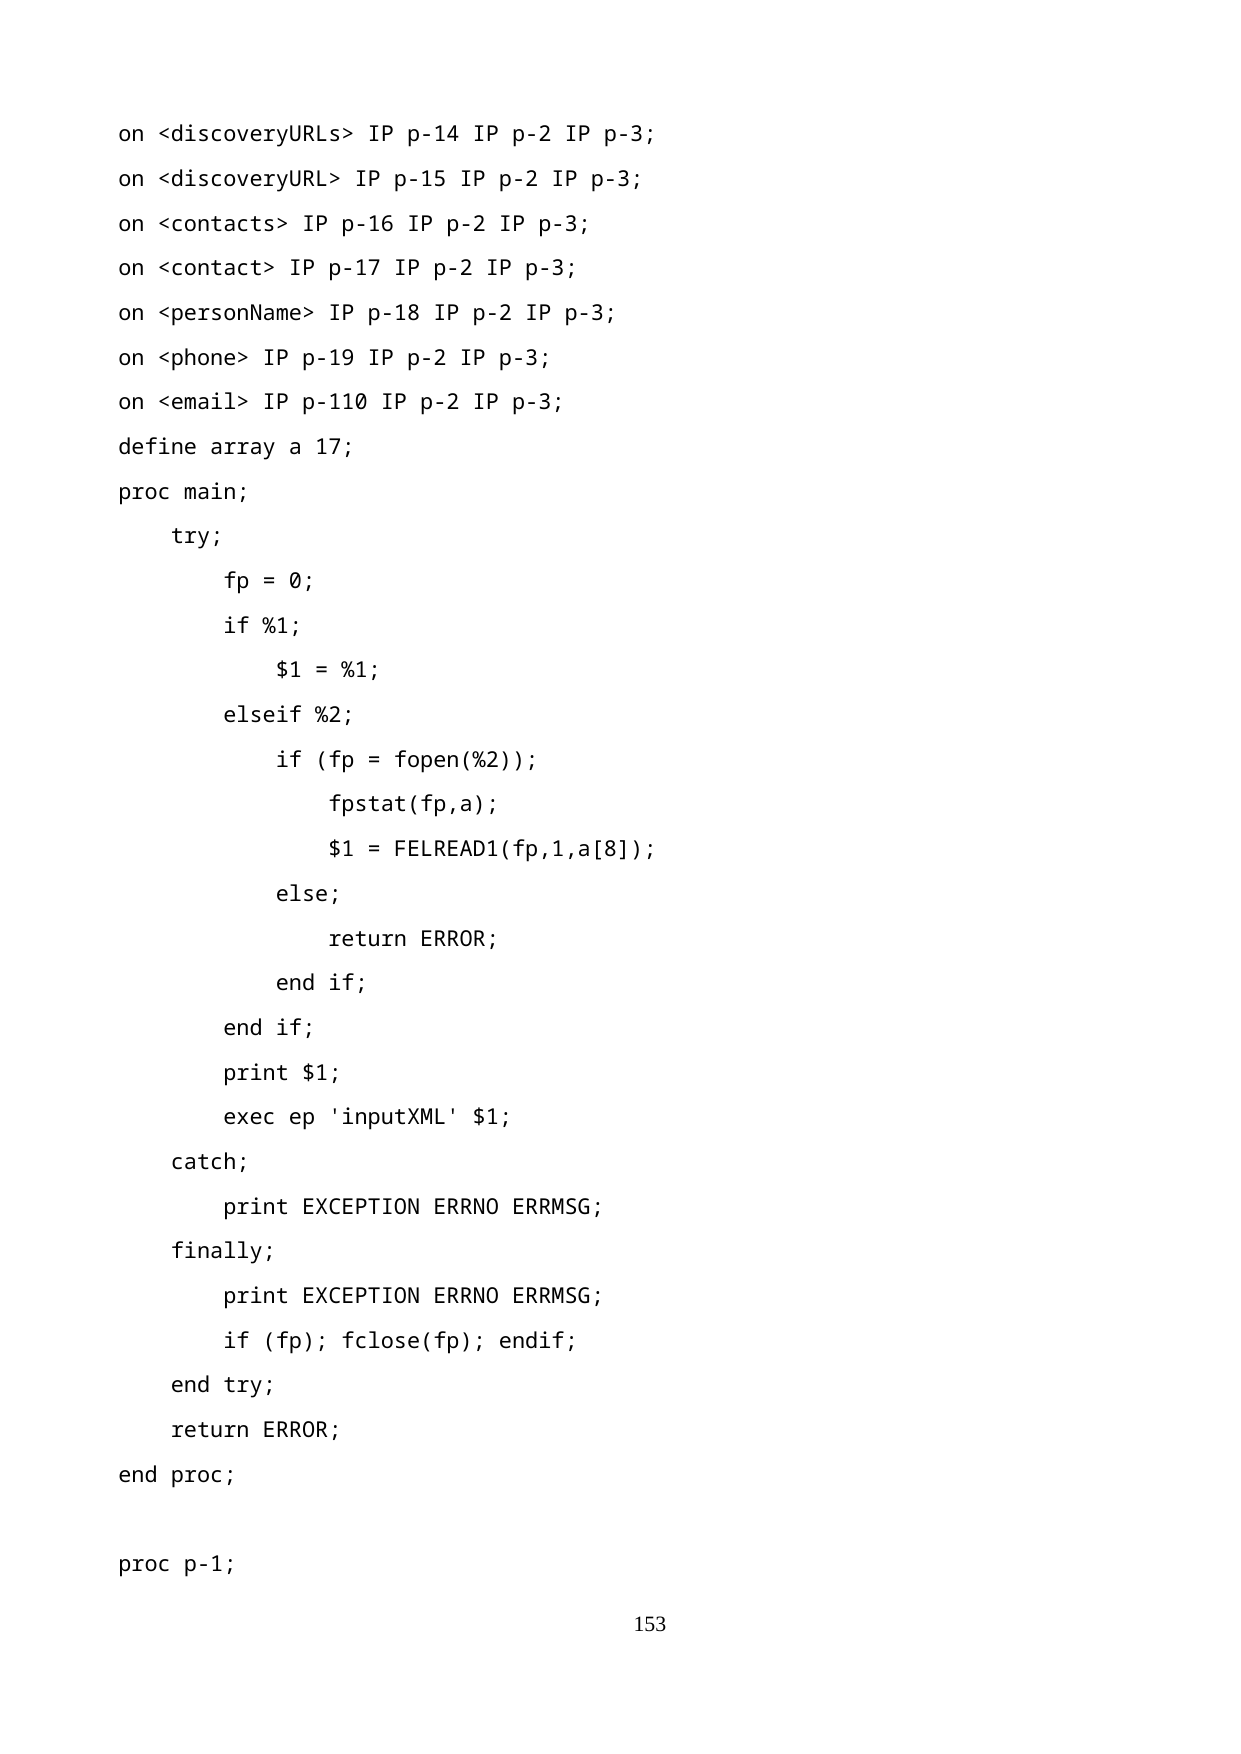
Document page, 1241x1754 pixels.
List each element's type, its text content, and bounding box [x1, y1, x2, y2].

text end if; [118, 967, 1181, 997]
text return ERROR; [118, 1414, 1181, 1444]
text finally; [118, 1235, 1181, 1265]
text exec ep 'inputXML' $1; [118, 1101, 1181, 1131]
text on <contacts> IP p-16 IP p-2 IP p-3; [118, 207, 1181, 237]
text on <personName> IP p-18 IP p-2 IP p-3; [118, 297, 1181, 327]
text else; [118, 878, 1181, 908]
text print EXCEPTION ERRNO ERRMSG; [118, 1191, 1181, 1220]
text end try; [118, 1369, 1181, 1399]
text print EXCEPTION ERRNO ERRMSG; [118, 1280, 1181, 1310]
text end proc; [118, 1459, 1181, 1488]
text if (fp); fclose(fp); endif; [118, 1325, 1181, 1354]
text on <contact> IP p-17 IP p-2 IP p-3; [118, 252, 1181, 282]
text return ERROR; [118, 922, 1181, 952]
text define array a 17; [118, 431, 1181, 461]
text elseif %2; [118, 699, 1181, 729]
text print $1; [118, 1057, 1181, 1086]
text on <phone> IP p-19 IP p-2 IP p-3; [118, 342, 1181, 371]
text fp = 0; [118, 565, 1181, 595]
text proc p-1; [118, 1548, 1181, 1578]
text fpstat(fp,a); [118, 788, 1181, 818]
text $1 = FELREAD1(fp,1,a[8]); [118, 833, 1181, 863]
text end if; [118, 1012, 1181, 1042]
text if %1; [118, 610, 1181, 639]
text try; [118, 520, 1181, 550]
text on <discoveryURLs> IP p-14 IP p-2 IP p-3; [118, 118, 1181, 148]
text on <email> IP p-110 IP p-2 IP p-3; [118, 386, 1181, 416]
text $1 = %1; [118, 654, 1181, 684]
text if (fp = fopen(%2)); [118, 744, 1181, 773]
text on <discoveryURL> IP p-15 IP p-2 IP p-3; [118, 163, 1181, 193]
text proc main; [118, 476, 1181, 505]
text catch; [118, 1146, 1181, 1176]
